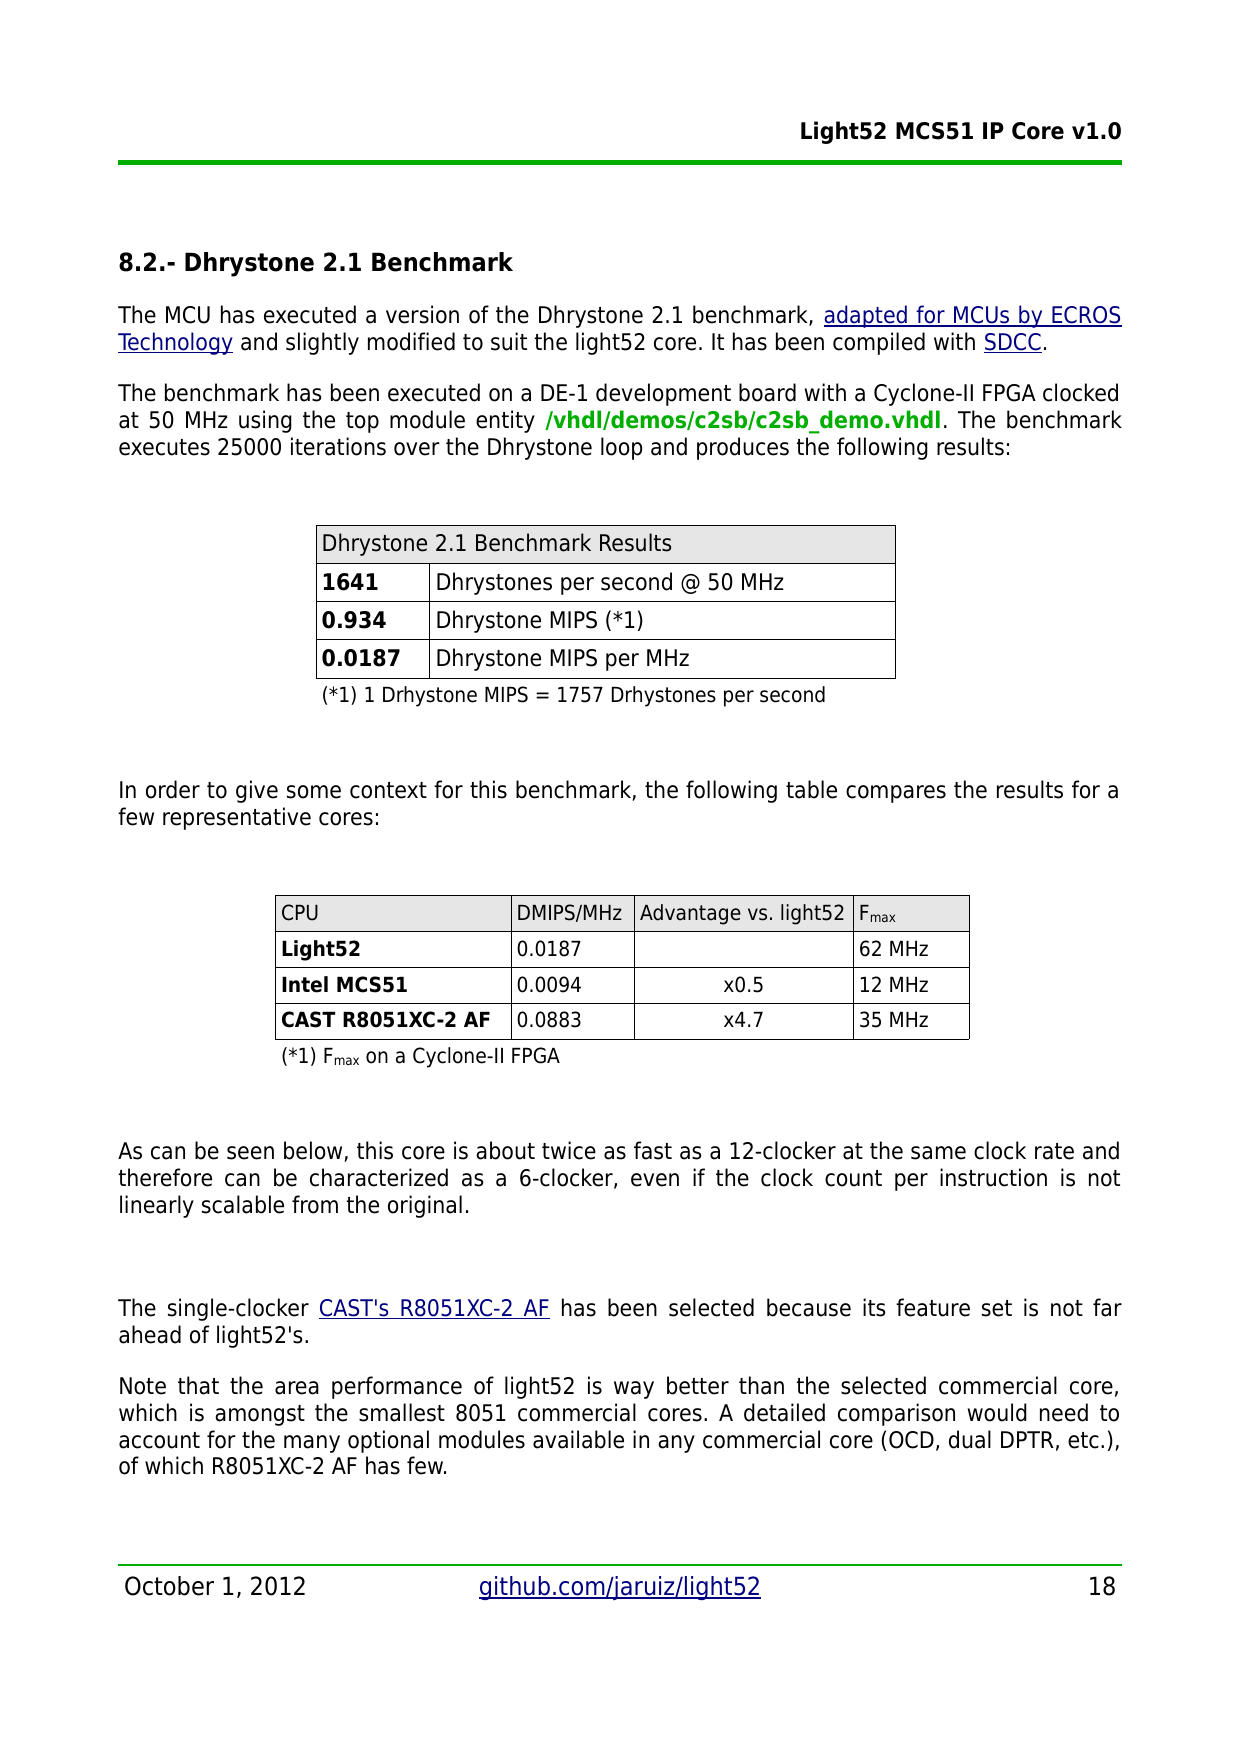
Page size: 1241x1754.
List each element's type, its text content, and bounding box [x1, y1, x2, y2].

table_cell Dhrystone MIPS (*1) [430, 602, 895, 639]
table_cell (*1) Fmax on a Cyclone-II FPGA [275, 1040, 969, 1074]
table_cell 12 MHz [854, 968, 969, 1003]
table_cell CAST R8051XC-2 AF [276, 1004, 511, 1038]
table_cell Intel MCS51 [276, 968, 511, 1003]
table_header Advantage vs. light52 [635, 896, 853, 931]
text In order to give some context for this benchmark, the following table compares the results for a few representative cores: [118, 778, 1122, 831]
text The benchmark has been executed on a DE-1 development board with a Cyclone-II FPGA clocked at 50 MHz using the top module entity /vhdl/demos/c2sb/c2sb_demo.vhdl. The benchmark executes 25000 iterations over the Dhrystone loop and produces the following results: [118, 381, 1122, 461]
text As can be seen below, this core is about twice as fast as a 12-clocker at the same clock rate and therefore can be characterized as a 6-clocker, even if the clock count per instruction is not linearly scalable from the original. [118, 1138, 1122, 1218]
table_cell 62 MHz [854, 932, 969, 967]
table_cell Dhrystone MIPS per MHz [430, 640, 895, 678]
table_cell 0.0187 [317, 640, 429, 678]
table_cell 1641 [317, 564, 429, 601]
table_cell [635, 932, 853, 967]
table_cell 0.0094 [512, 968, 634, 1003]
text The single-clocker CAST's R8051XC-2 AF has been selected because its feature set is not far ahead of light52's. [118, 1295, 1122, 1348]
table_header Dhrystone 2.1 Benchmark Results [317, 526, 895, 563]
table_cell Light52 [276, 932, 511, 967]
table_cell x0.5 [635, 968, 853, 1003]
table_cell x4.7 [635, 1004, 853, 1038]
subtitle 8.2.- Dhrystone 2.1 Benchmark [118, 248, 1122, 277]
table_cell (*1) 1 Drhystone MIPS = 1757 Drhystones per second [316, 679, 895, 713]
table_cell 0.0187 [512, 932, 634, 967]
table_header DMIPS/MHz [512, 896, 634, 931]
table_cell 35 MHz [854, 1004, 969, 1038]
text The MCU has executed a version of the Dhrystone 2.1 benchmark, adapted for MCUs by ECROS Technology and slightly modified to suit the light52 core. It has been compiled with SDCC. [118, 302, 1122, 356]
table_cell Dhrystones per second @ 50 MHz [430, 564, 895, 601]
table_cell 0.934 [317, 602, 429, 639]
table_header Fmax [854, 896, 969, 931]
table_header CPU [276, 896, 511, 931]
table_cell 0.0883 [512, 1004, 634, 1038]
text Note that the area performance of light52 is way better than the selected commercial core, which is amongst the smallest 8051 commercial cores. A detailed comparison would need to account for the many optional modules available in any commercial core (OCD, dual DPTR, etc.), of which R8051XC-2 AF has few. [118, 1373, 1122, 1480]
